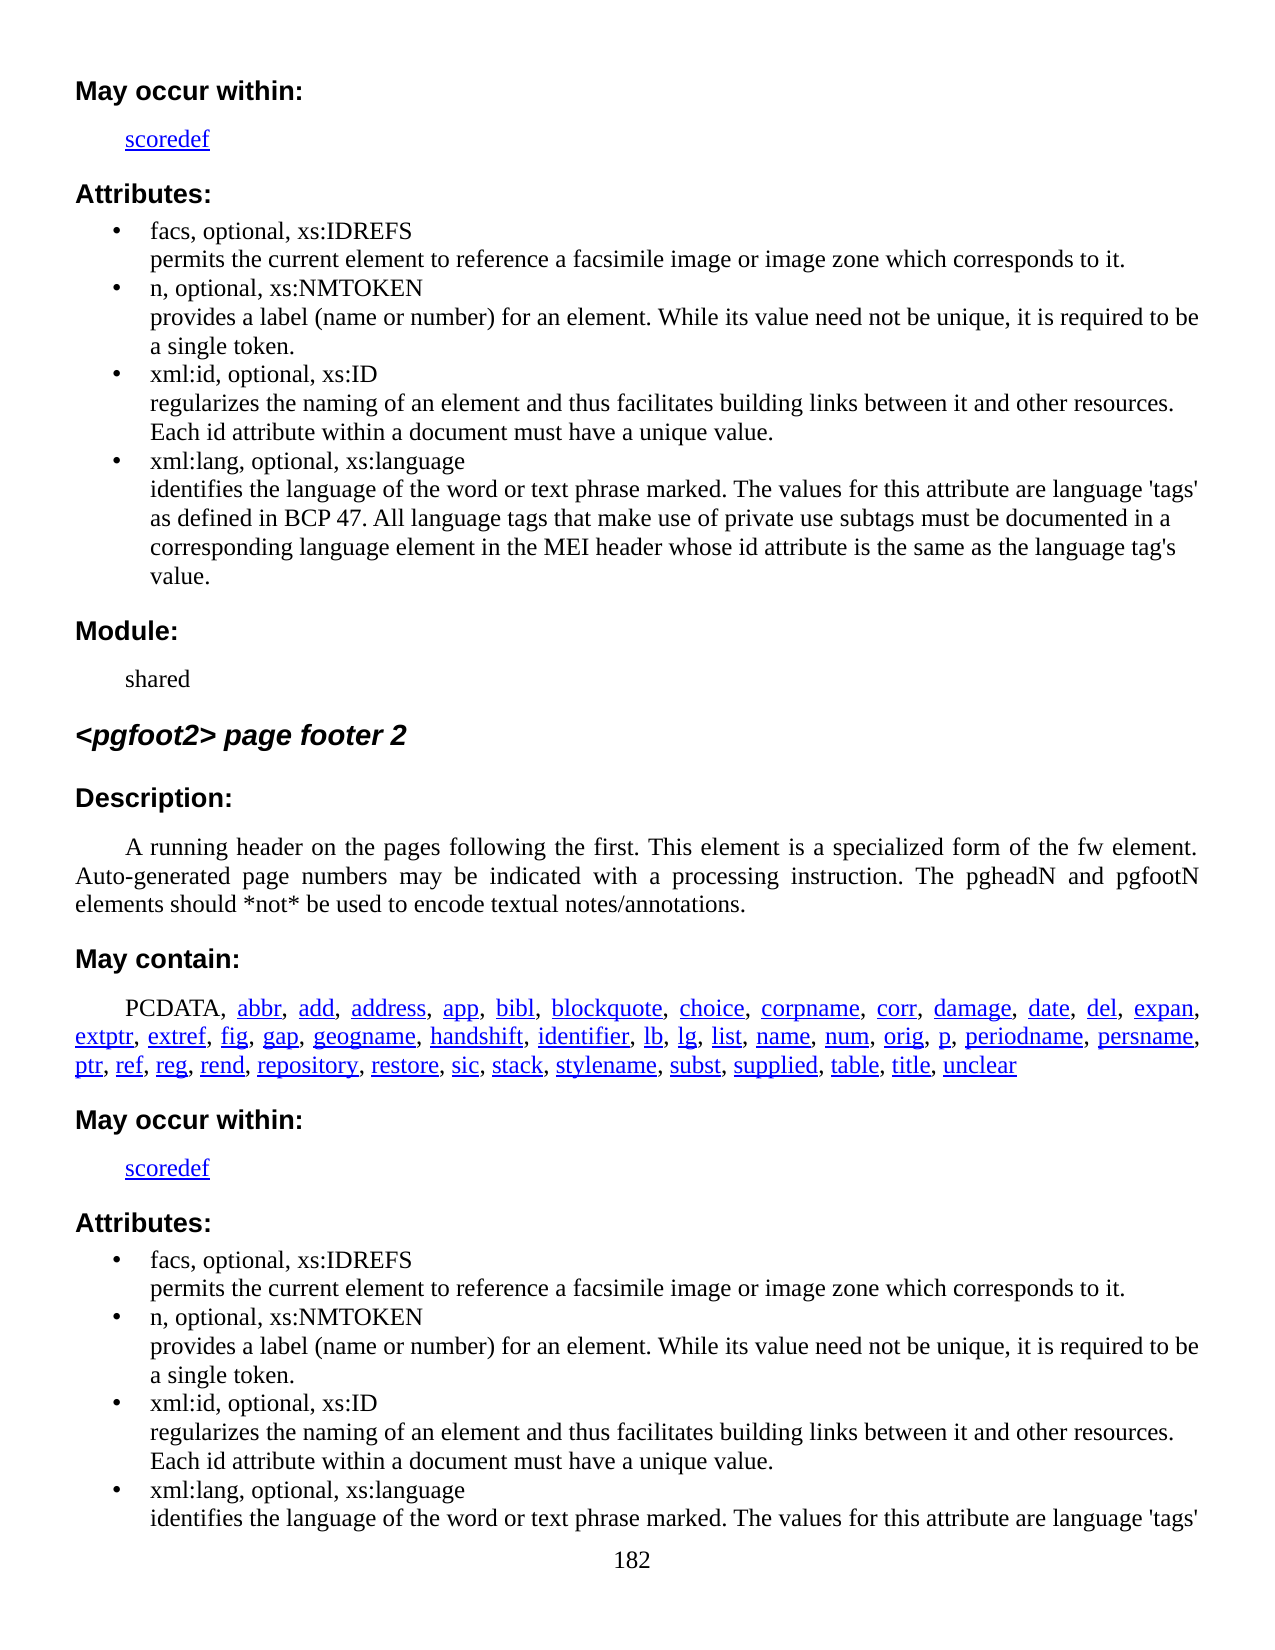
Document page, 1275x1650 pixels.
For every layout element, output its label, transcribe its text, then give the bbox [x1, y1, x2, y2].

subtitle Attributes: [75, 1207, 1200, 1238]
subtitle Description: [75, 782, 1200, 814]
subtitle May occur within: [75, 75, 1200, 106]
list n, optional, xs:NMTOKEN provides a label (name or number) for an element. While its value need not be unique, it is required to be a single token. [112, 273, 1200, 359]
list n, optional, xs:NMTOKEN provides a label (name or number) for an element. While its value need not be unique, it is required to be a single token. [112, 1302, 1200, 1388]
text A running header on the pages following the first. This element is a specialized form of the fw element. Auto-generated page numbers may be indicated with a processing instruction. The pgheadN and pgfootN elements should *not* be used to encode textual notes/annotations. [75, 832, 1200, 918]
subtitle Attributes: [75, 178, 1200, 209]
text scoredef [75, 124, 1200, 153]
subtitle May contain: [75, 943, 1200, 974]
list facs, optional, xs:IDREFS permits the current element to reference a facsimile image or image zone which corresponds to it. [112, 216, 1200, 273]
subtitle May occur within: [75, 1104, 1200, 1135]
list xml:id, optional, xs:ID regularizes the naming of an element and thus facilitates building links between it and other resources. Each id attribute within a document must have a unique value. [112, 359, 1200, 446]
text PCDATA, abbr, add, address, app, bibl, blockquote, choice, corpname, corr, damage, date, del, expan, extptr, extref, fig, gap, geogname, handshift, identifier, lb, lg, list, name, num, orig, p, periodname, persname, ptr, ref, reg, rend, repository, restore, sic, stack, stylename, subst, supplied, table, title, unclear [75, 993, 1200, 1079]
list xml:lang, optional, xs:language identifies the language of the word or text phrase marked. The values for this attribute are language 'tags' as defined in BCP 47. All language tags that make use of private use subtags must be documented in a corresponding language element in the MEI header whose id attribute is the same as the language tag's value. [112, 446, 1200, 589]
subtitle <pgfoot2> page footer 2 [75, 718, 1200, 751]
subtitle Module: [75, 614, 1200, 646]
text scoredef [75, 1153, 1200, 1182]
list facs, optional, xs:IDREFS permits the current element to reference a facsimile image or image zone which corresponds to it. [112, 1245, 1200, 1302]
list xml:lang, optional, xs:language identifies the language of the word or text phrase marked. The values for this attribute are language 'tags' [112, 1475, 1200, 1532]
list xml:id, optional, xs:ID regularizes the naming of an element and thus facilitates building links between it and other resources. Each id attribute within a document must have a unique value. [112, 1388, 1200, 1475]
text shared [75, 664, 1200, 693]
